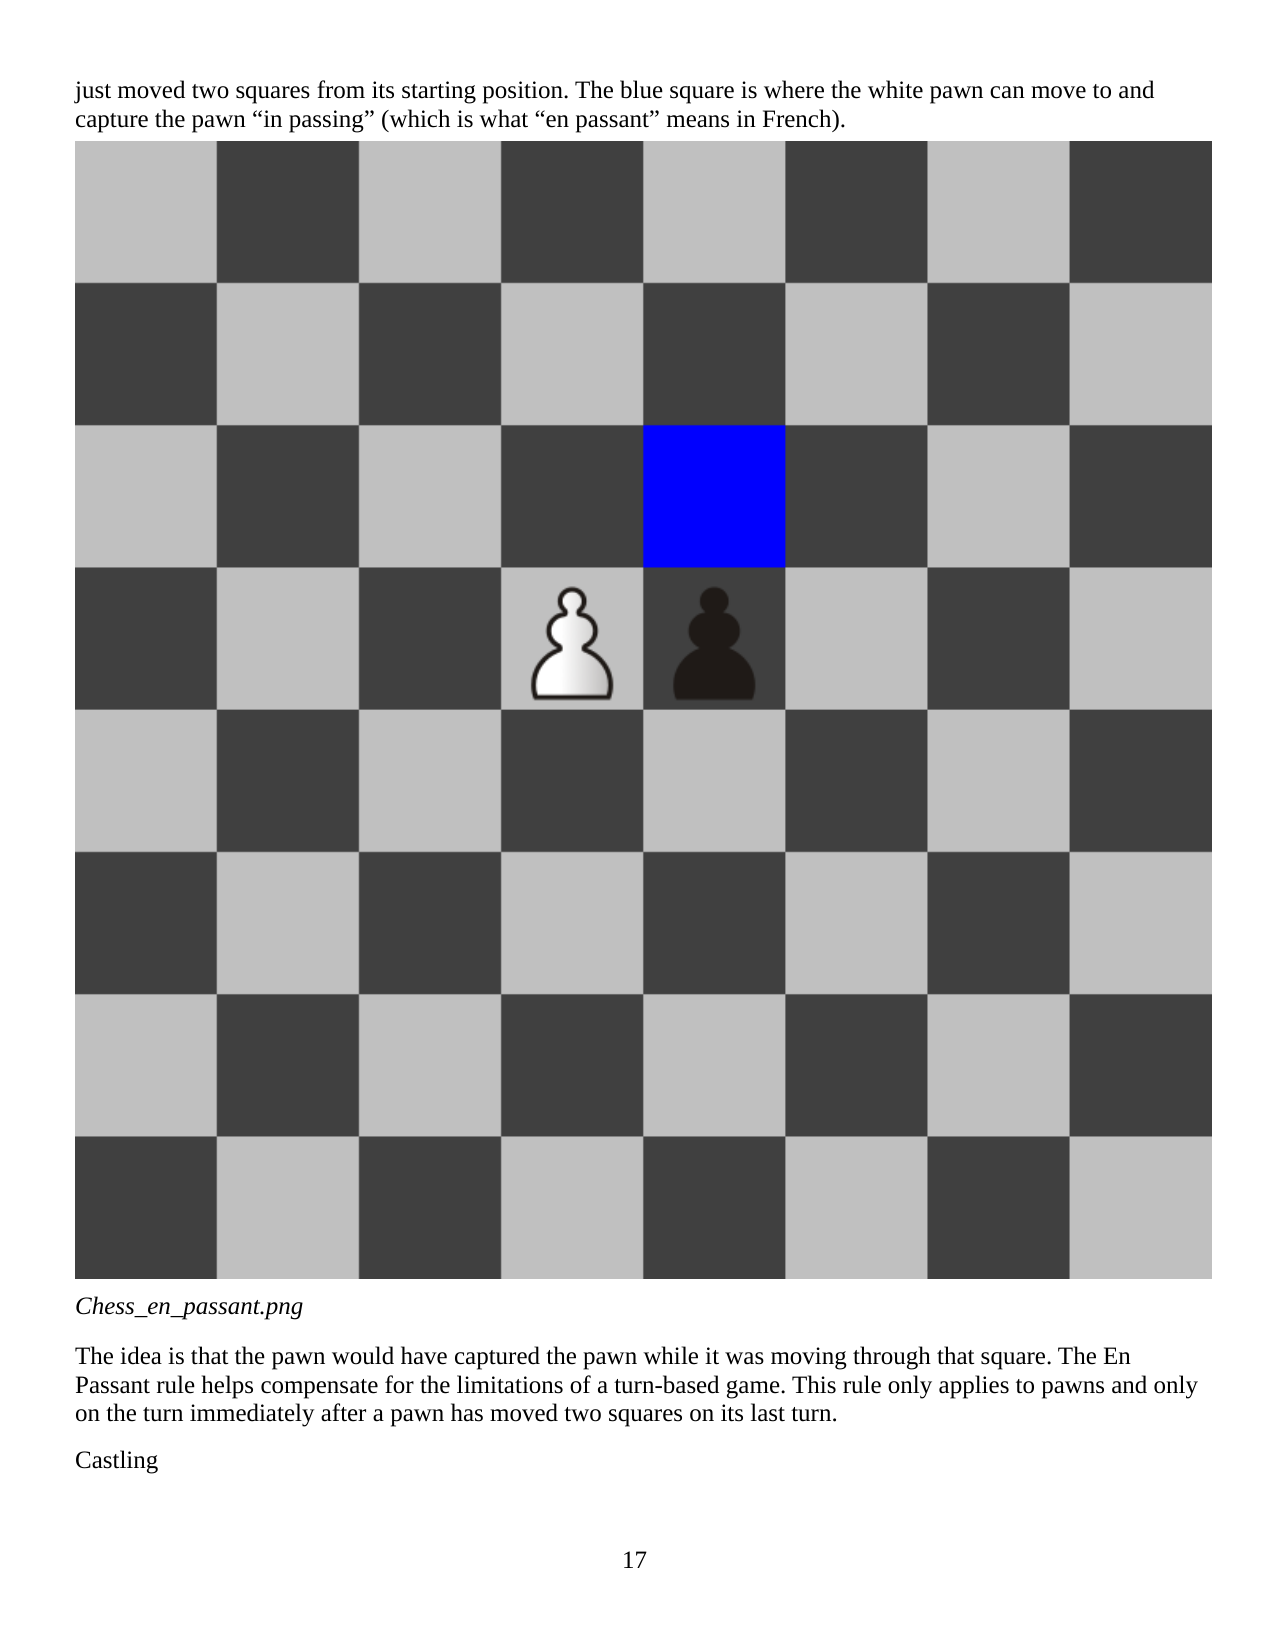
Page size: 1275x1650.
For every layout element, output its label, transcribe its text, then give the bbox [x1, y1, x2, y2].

text Chess_en_passant.png [75, 1291, 1200, 1319]
text just moved two squares from its starting position. The blue square is where the white pawn can move to and capture the pawn “in passing” (which is what “en passant” means in French). [75, 75, 1200, 132]
picture [75, 141, 1212, 1279]
text Castling [75, 1445, 1200, 1474]
text The idea is that the pawn would have captured the pawn while it was moving through that square. The En Passant rule helps compensate for the limitations of a turn-based game. This rule only applies to pawns and only on the turn immediately after a pawn has moved two squares on its last turn. [75, 1341, 1200, 1427]
